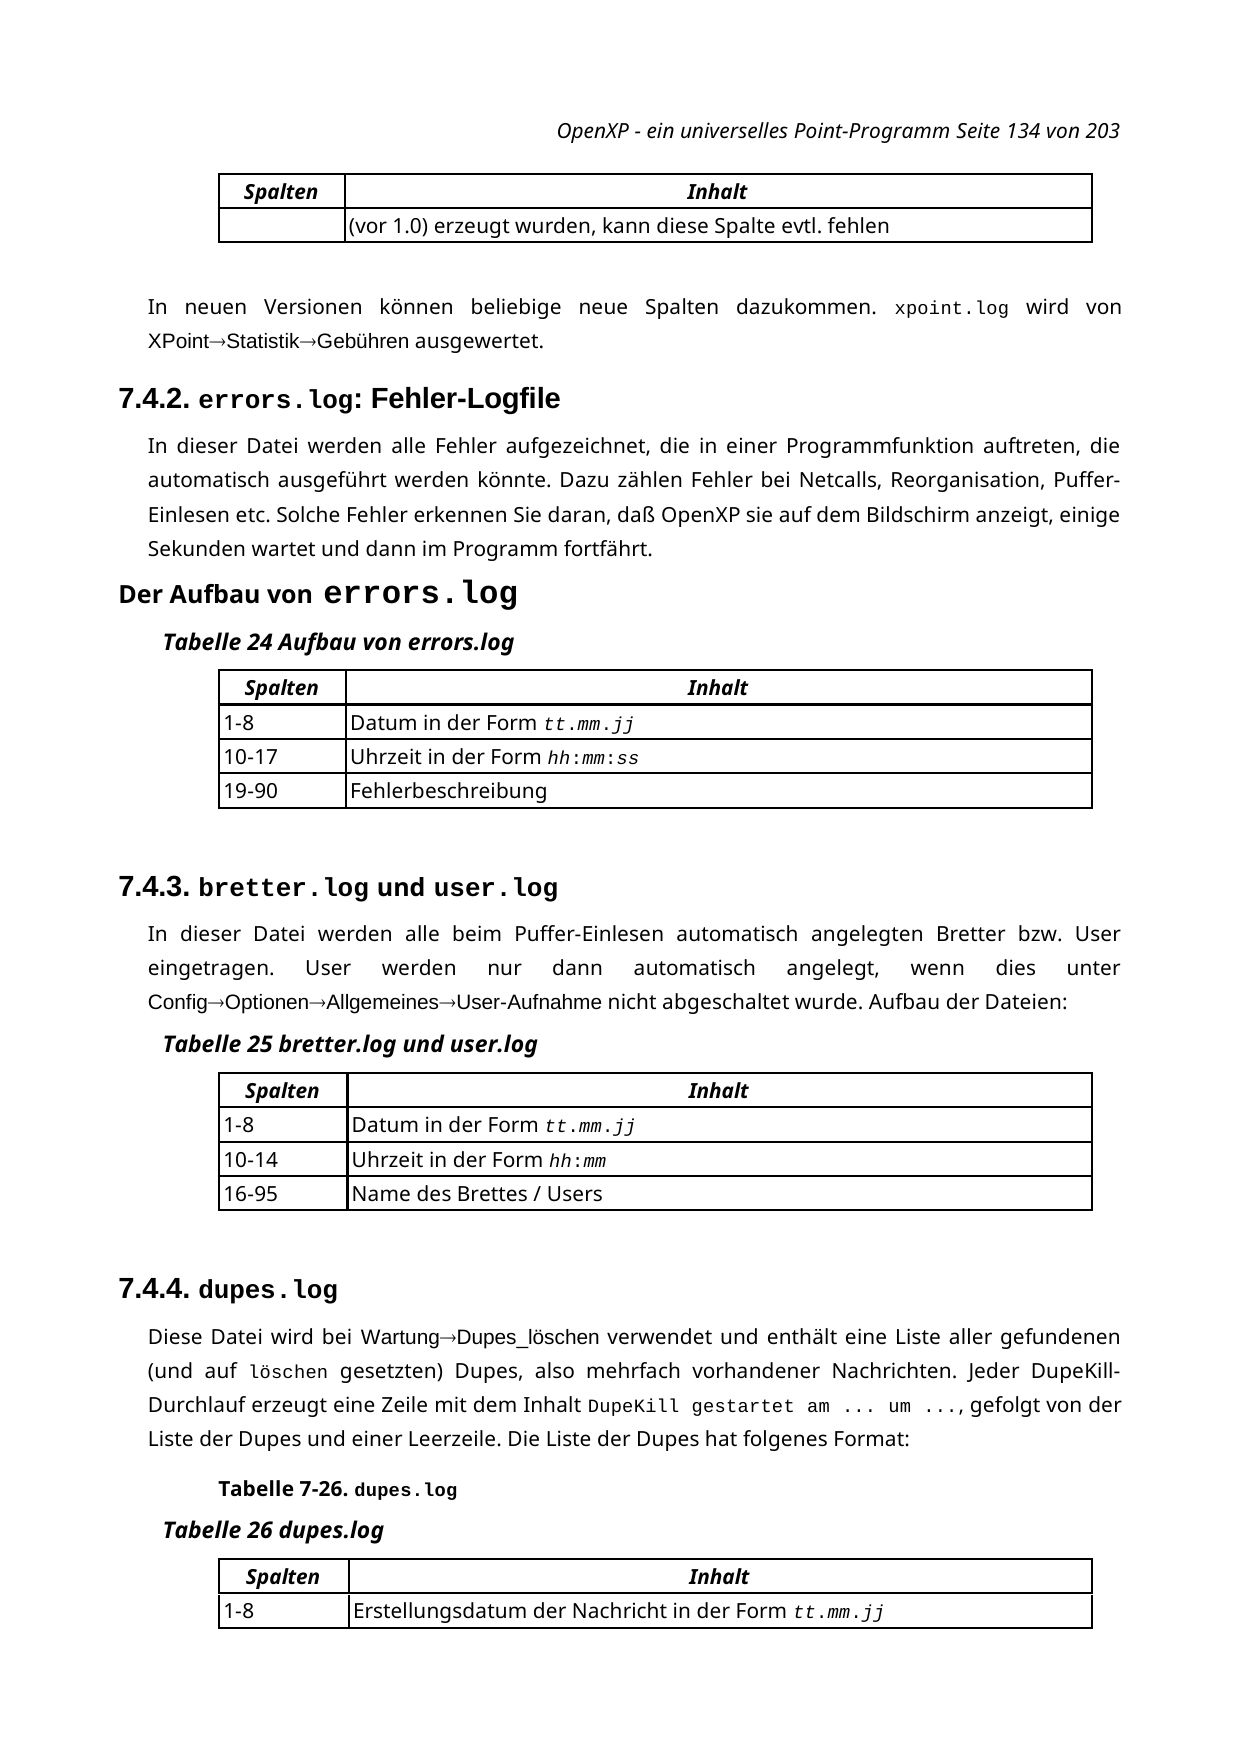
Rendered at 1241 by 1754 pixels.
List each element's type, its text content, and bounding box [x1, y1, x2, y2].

text Tabelle 7-26. dupes.log [218, 1473, 1122, 1502]
text Tabelle 24 Aufbau von errors.log [162, 626, 1122, 657]
table_cell Erstellungsdatum der Nachricht in der Form tt.mm.jj [350, 1595, 1091, 1627]
text Diese Datei wird bei Wartung®Dupes_löschen verwendet und enthält eine Liste aller gefundenen (und auf löschen gesetzten) Dupes, also mehrfach vorhandener Nachrichten. Jeder DupeKill-Durchlauf erzeugt eine Zeile mit dem Inhalt DupeKill gestartet am ... um ..., gefolgt von der Liste der Dupes und einer Leerzeile. Die Liste der Dupes hat folgenes Format: [148, 1322, 1122, 1453]
table_cell [220, 209, 344, 241]
table_cell 16-95 [220, 1177, 346, 1209]
table_header Inhalt [350, 1560, 1091, 1592]
table_cell (vor 1.0) erzeugt wurden, kann diese Spalte evtl. fehlen [346, 209, 1091, 241]
subtitle 7.4.2. errors.log: Fehler-Logfile [118, 377, 1122, 416]
text In dieser Datei werden alle Fehler aufgezeichnet, die in einer Programmfunktion auftreten, die automatisch ausgeführt werden könnte. Dazu zählen Fehler bei Netcalls, Reorganisation, Puffer-Einlesen etc. Solche Fehler erkennen Sie daran, daß OpenXP sie auf dem Bildschirm anzeigt, einige Sekunden wartet und dann im Programm fortfährt. [148, 431, 1122, 562]
text In neuen Versionen können beliebige neue Spalten dazukommen. xpoint.log wird von XPoint®Statistik®Gebühren ausgewertet. [148, 292, 1122, 355]
table_header Spalten [220, 671, 345, 703]
table_cell Fehlerbeschreibung [347, 774, 1091, 807]
table_header Inhalt [347, 671, 1091, 703]
table_cell 1-8 [220, 706, 345, 738]
table_cell 10-14 [220, 1143, 346, 1175]
table_cell Name des Brettes / Users [349, 1177, 1091, 1209]
table_header Spalten [220, 175, 344, 207]
table_header Inhalt [346, 175, 1091, 207]
table_cell Datum in der Form tt.mm.jj [349, 1108, 1091, 1141]
subtitle 7.4.3. bretter.log und user.log [118, 865, 1122, 904]
text Tabelle 26 dupes.log [162, 1514, 1122, 1546]
table_cell Datum in der Form tt.mm.jj [347, 706, 1091, 738]
table_header Spalten [220, 1560, 348, 1592]
text In dieser Datei werden alle beim Puffer-Einlesen automatisch angelegten Bretter bzw. User eingetragen. User werden nur dann automatisch angelegt, wenn dies unter Config®Optionen®Allgemeines®User-Aufnahme nicht abgeschaltet wurde. Aufbau der Dateien: [148, 919, 1122, 1016]
table_cell 1-8 [220, 1595, 348, 1627]
table_cell 10-17 [220, 740, 345, 772]
table_cell Uhrzeit in der Form hh:mm [349, 1143, 1091, 1175]
subtitle 7.4.4. dupes.log [118, 1268, 1122, 1307]
table_cell Uhrzeit in der Form hh:mm:ss [347, 740, 1091, 772]
table_header Spalten [220, 1074, 346, 1106]
table_header Inhalt [349, 1074, 1091, 1106]
text Tabelle 25 bretter.log und user.log [162, 1028, 1122, 1059]
table_cell 19-90 [220, 774, 345, 807]
table_cell 1-8 [220, 1108, 346, 1141]
subtitle Der Aufbau von errors.log [118, 571, 1122, 613]
